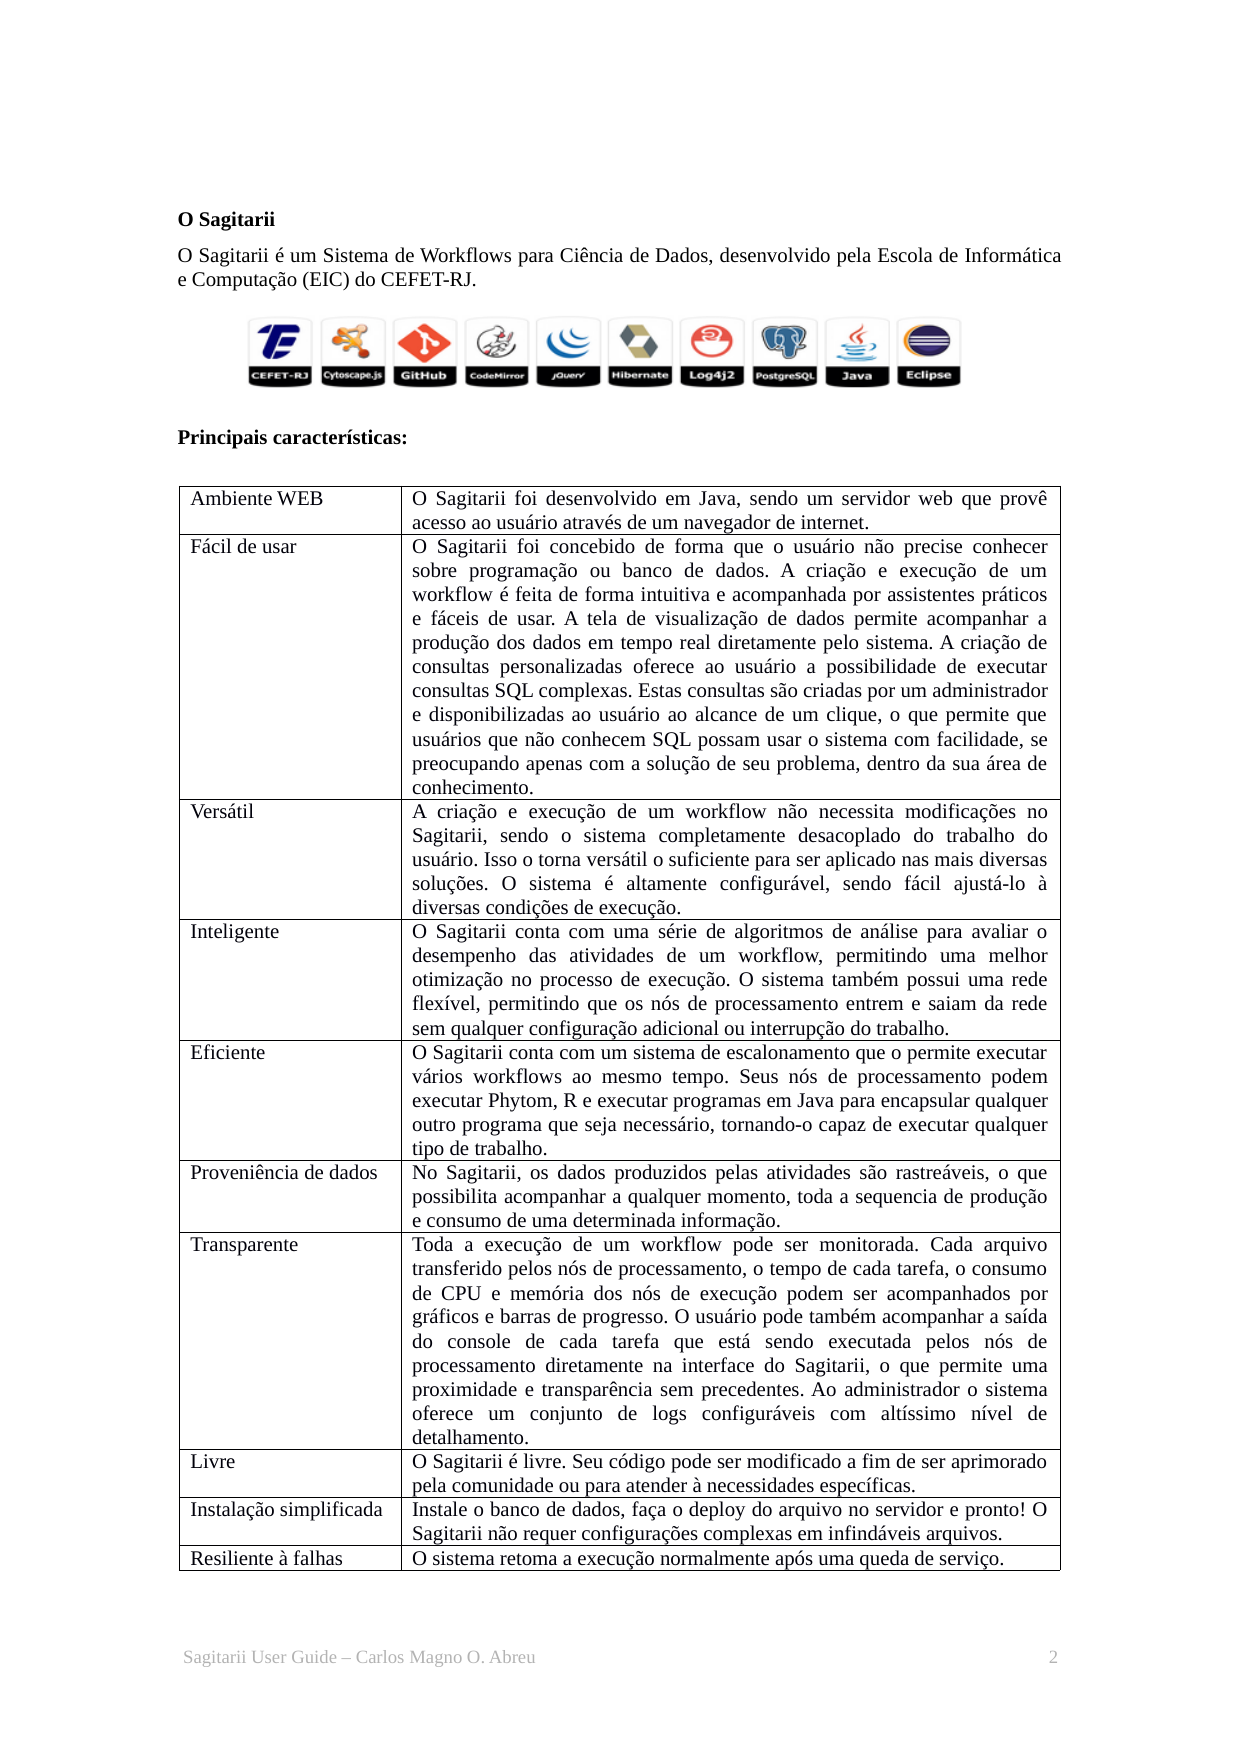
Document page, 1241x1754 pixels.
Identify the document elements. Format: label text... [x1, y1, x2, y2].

table_cell O Sagitarii conta com um sistema de escalonamento que o permite executar vários workflows ao mesmo tempo. Seus nós de processamento podem executar Phytom, R e executar programas em Java para encapsular qualquer outro programa que seja necessário, tornando-o capaz de executar qualquer tipo de trabalho. [402, 1041, 1060, 1160]
table_header O Sagitarii foi desenvolvido em Java, sendo um servidor web que provê acesso ao usuário através de um navegador de internet. [402, 487, 1060, 534]
table_cell Proveniência de dados [180, 1161, 401, 1232]
table_cell O Sagitarii foi concebido de forma que o usuário não precise conhecer sobre programação ou banco de dados. A criação e execução de um workflow é feita de forma intuitiva e acompanhada por assistentes práticos e fáceis de usar. A tela de visualização de dados permite acompanhar a produção dos dados em tempo real diretamente pelo sistema. A criação de consultas personalizadas oferece ao usuário a possibilidade de executar consultas SQL complexas. Estas consultas são criadas por um administrador e disponibilizadas ao usuário ao alcance de um clique, o que permite que usuários que não conhecem SQL possam usar o sistema com facilidade, se preocupando apenas com a solução de seu problema, dentro da sua área de conhecimento. [402, 535, 1060, 799]
table_cell Inteligente [180, 920, 401, 1039]
table_cell Instale o banco de dados, faça o deploy do arquivo no servidor e pronto! O Sagitarii não requer configurações complexas em infindáveis arquivos. [402, 1498, 1060, 1545]
table_cell Transparente [180, 1233, 401, 1449]
table_cell Instalação simplificada [180, 1498, 401, 1545]
table_cell O Sagitarii conta com uma série de algoritmos de análise para avaliar o desempenho das atividades de um workflow, permitindo uma melhor otimização no processo de execução. O sistema também possui uma rede flexível, permitindo que os nós de processamento entrem e saiam da rede sem qualquer configuração adicional ou interrupção do trabalho. [402, 920, 1060, 1039]
table_cell A criação e execução de um workflow não necessita modificações no Sagitarii, sendo o sistema completamente desacoplado do trabalho do usuário. Isso o torna versátil o suficiente para ser aplicado nas mais diversas soluções. O sistema é altamente configurável, sendo fácil ajustá-lo à diversas condições de execução. [402, 800, 1060, 919]
table_cell Resiliente à falhas [180, 1546, 401, 1569]
table_cell Livre [180, 1450, 401, 1497]
text O Sagitarii [177, 207, 1063, 231]
text Principais características: [177, 425, 1063, 449]
table_cell Eficiente [180, 1041, 401, 1160]
table_cell O Sagitarii é livre. Seu código pode ser modificado a fim de ser aprimorado pela comunidade ou para atender à necessidades específicas. [402, 1450, 1060, 1497]
table_cell Toda a execução de um workflow pode ser monitorada. Cada arquivo transferido pelos nós de processamento, o tempo de cada tarefa, o consumo de CPU e memória dos nós de execução podem ser acompanhados por gráficos e barras de progresso. O usuário pode também acompanhar a saída do console de cada tarefa que está sendo executada pelos nós de processamento diretamente na interface do Sagitarii, o que permite uma proximidade e transparência sem precedentes. Ao administrador o sistema oferece um conjunto de logs configuráveis com altíssimo nível de detalhamento. [402, 1233, 1060, 1449]
table_cell O sistema retoma a execução normalmente após uma queda de serviço. [402, 1546, 1060, 1569]
table_header Ambiente WEB [180, 487, 401, 534]
text O Sagitarii é um Sistema de Workflows para Ciência de Dados, desenvolvido pela Escola de Informática e Computação (EIC) do CEFET-RJ. [177, 243, 1063, 291]
table_cell Versátil [180, 800, 401, 919]
table_cell Fácil de usar [180, 535, 401, 799]
table_cell No Sagitarii, os dados produzidos pelas atividades são rastreáveis, o que possibilita acompanhar a qualquer momento, toda a sequencia de produção e consumo de uma determinada informação. [402, 1161, 1060, 1232]
